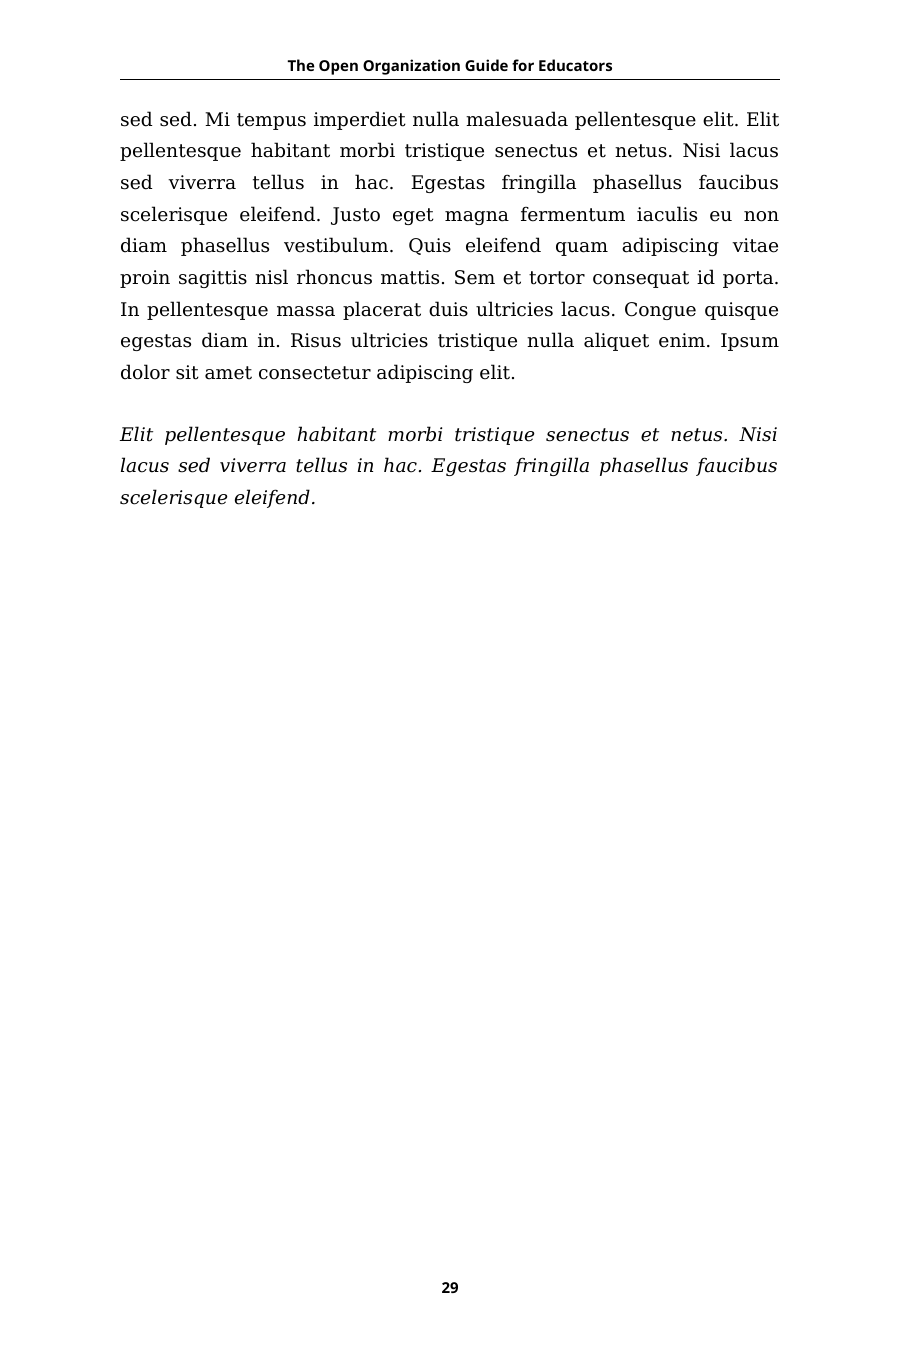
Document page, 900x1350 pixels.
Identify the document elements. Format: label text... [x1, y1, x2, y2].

text Elit pellentesque habitant morbi tristique senectus et netus. Nisi lacus sed viverra tellus in hac. Egestas fringilla phasellus faucibus scelerisque eleifend. [120, 424, 780, 509]
text sed sed. Mi tempus imperdiet nulla malesuada pellentesque elit. Elit pellentesque habitant morbi tristique senectus et netus. Nisi lacus sed viverra tellus in hac. Egestas fringilla phasellus faucibus scelerisque eleifend. Justo eget magna fermentum iaculis eu non diam phasellus vestibulum. Quis eleifend quam adipiscing vitae proin sagittis nisl rhoncus mattis. Sem et tortor consequat id porta. In pellentesque massa placerat duis ultricies lacus. Congue quisque egestas diam in. Risus ultricies tristique nulla aliquet enim. Ipsum dolor sit amet consectetur adipiscing elit. [120, 109, 780, 384]
